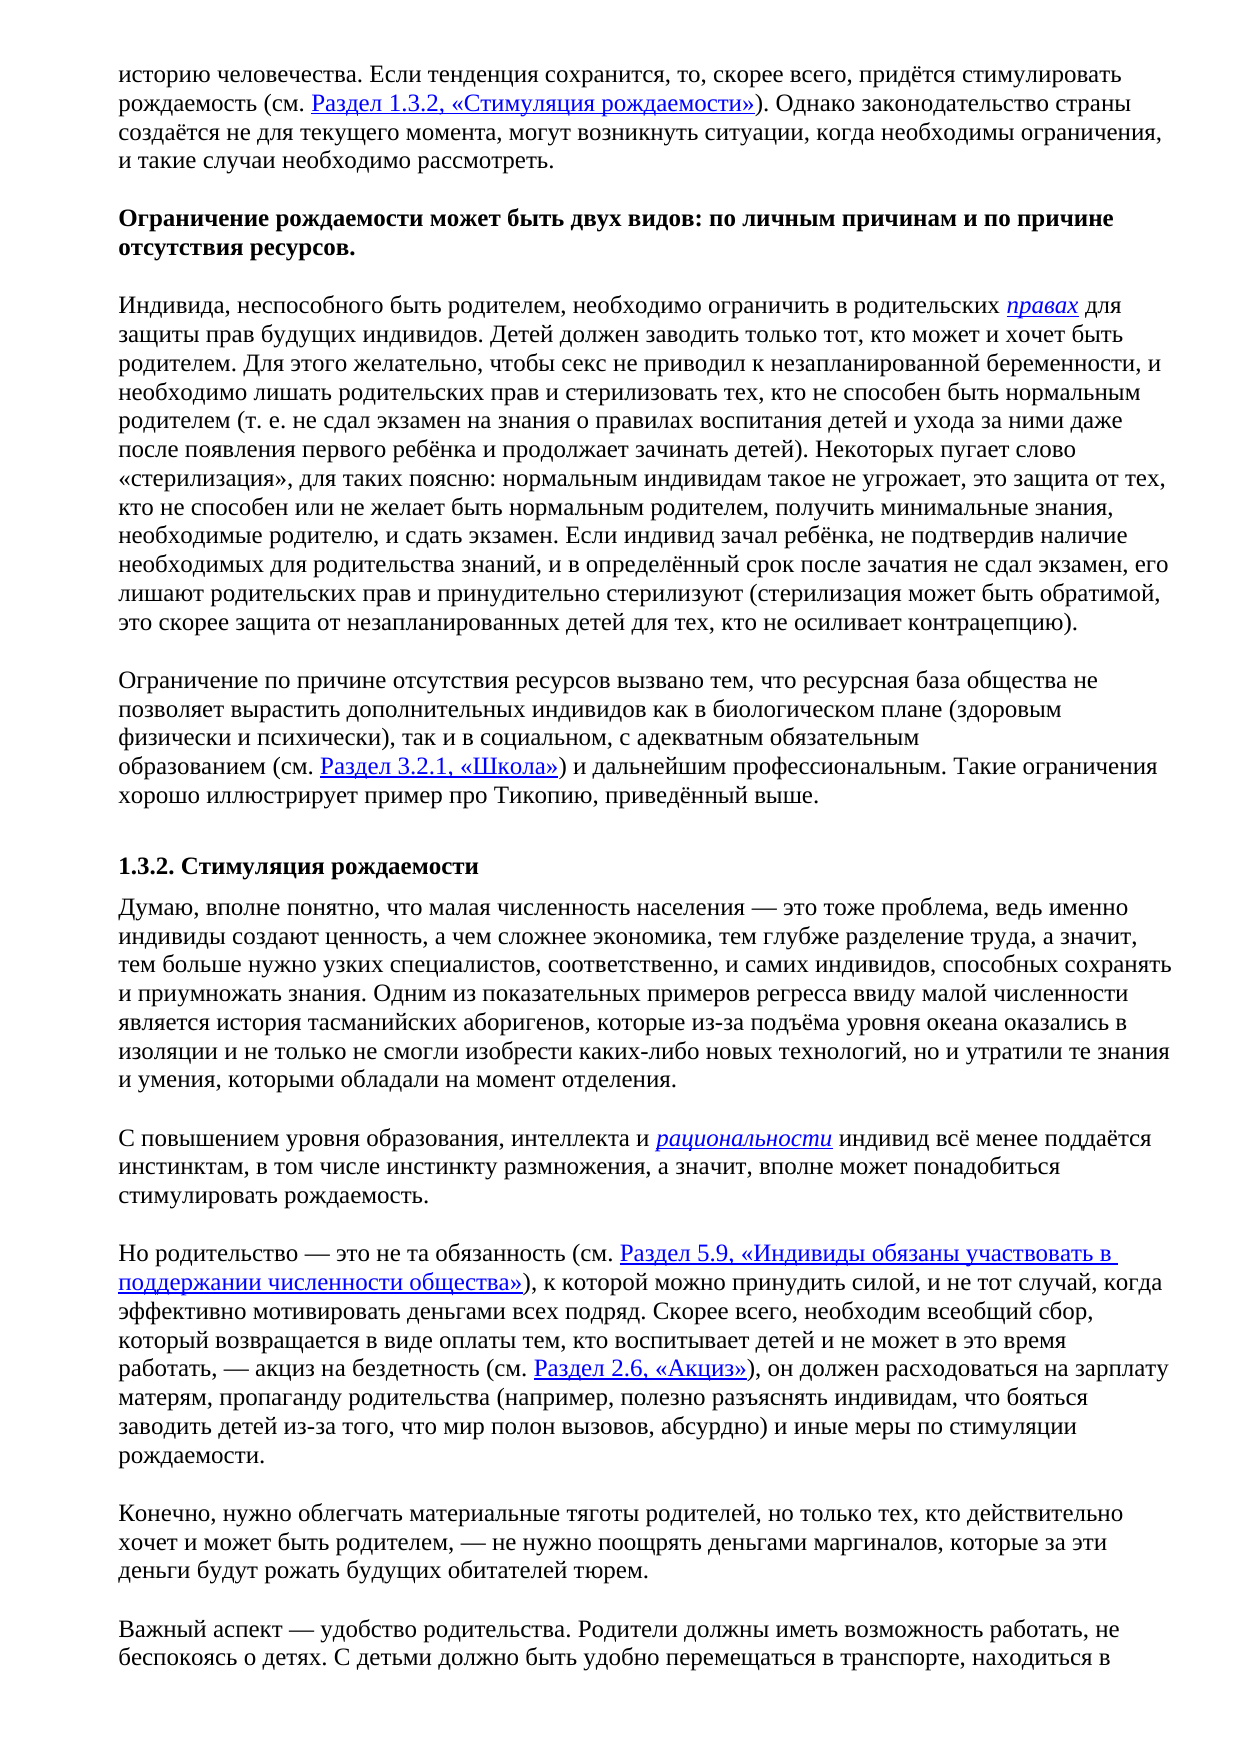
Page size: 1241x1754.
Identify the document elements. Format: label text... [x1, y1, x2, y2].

text историю человечества. Если тенденция сохранится, то, скорее всего, придётся стимулировать рождаемость (см. Раздел 1.3.2, «Стимуляция рождаемости»). Однако законодательство страны создаётся не для текущего момента, могут возникнуть ситуации, когда необходимы ограничения, и такие случаи необходимо рассмотреть. [118, 59, 1181, 174]
text Важный аспект — удобство родительства. Родители должны иметь возможность работать, не беспокоясь о детях. С детьми должно быть удобно перемещаться в транспорте, находиться в [118, 1614, 1181, 1671]
text Ограничение по причине отсутствия ресурсов вызвано тем, что ресурсная база общества не позволяет вырастить дополнительных индивидов как в биологическом плане (здоровым физически и психически), так и в социальном, с адекватным обязательным образованием (см. Раздел 3.2.1, «Школа») и дальнейшим профессиональным. Такие ограничения хорошо иллюстрирует пример про Тикопию, приведённый выше. [118, 665, 1181, 809]
subtitle 1.3.2. Стимуляция рождаемости [118, 851, 1181, 879]
text Думаю, вполне понятно, что малая численность населения — это тоже проблема, ведь именно индивиды создают ценность, а чем сложнее экономика, тем глубже разделение труда, а значит, тем больше нужно узких специалистов, соответственно, и самих индивидов, способных сохранять и приумножать знания. Одним из показательных примеров регресса ввиду малой численности является история тасманийских аборигенов, которые из-за подъёма уровня океана оказались в изоляции и не только не смогли изобрести каких-либо новых технологий, но и утратили те знания и умения, которыми обладали на момент отделения. [118, 892, 1181, 1093]
text Ограничение рождаемости может быть двух видов: по личным причинам и по причине отсутствия ресурсов. [118, 203, 1181, 261]
text Но родительство — это не та обязанность (см. Раздел 5.9, «Индивиды обязаны участвовать в поддержании численности общества»), к которой можно принудить силой, и не тот случай, когда эффективно мотивировать деньгами всех подряд. Скорее всего, необходим всеобщий сбор, который возвращается в виде оплаты тем, кто воспитывает детей и не может в это время работать, — акциз на бездетность (см. Раздел 2.6, «Акциз»), он должен расходоваться на зарплату матерям, пропаганду родительства (например, полезно разъяснять индивидам, что бояться заводить детей из-за того, что мир полон вызовов, абсурдно) и иные меры по стимуляции рождаемости. [118, 1238, 1181, 1468]
text Конечно, нужно облегчать материальные тяготы родителей, но только тех, кто действительно хочет и может быть родителем, — не нужно поощрять деньгами маргиналов, которые за эти деньги будут рожать будущих обитателей тюрем. [118, 1498, 1181, 1584]
text Индивида, неспособного быть родителем, необходимо ограничить в родительских правах для защиты прав будущих индивидов. Детей должен заводить только тот, кто может и хочет быть родителем. Для этого желательно, чтобы секс не приводил к незапланированной беременности, и необходимо лишать родительских прав и стерилизовать тех, кто не способен быть нормальным родителем (т. е. не сдал экзамен на знания о правилах воспитания детей и ухода за ними даже после появления первого ребёнка и продолжает зачинать детей). Некоторых пугает слово «стерилизация», для таких поясню: нормальным индивидам такое не угрожает, это защита от тех, кто не способен или не желает быть нормальным родителем, получить минимальные знания, необходимые родителю, и сдать экзамен. Если индивид зачал ребёнка, не подтвердив наличие необходимых для родительства знаний, и в определённый срок после зачатия не сдал экзамен, его лишают родительских прав и принудительно стерилизуют (стерилизация может быть обратимой, это скорее защита от незапланированных детей для тех, кто не осиливает контрацепцию). [118, 291, 1181, 636]
text С повышением уровня образования, интеллекта и рациональности индивид всё менее поддаётся инстинктам, в том числе инстинкту размножения, а значит, вполне может понадобиться стимулировать рождаемость. [118, 1123, 1181, 1209]
